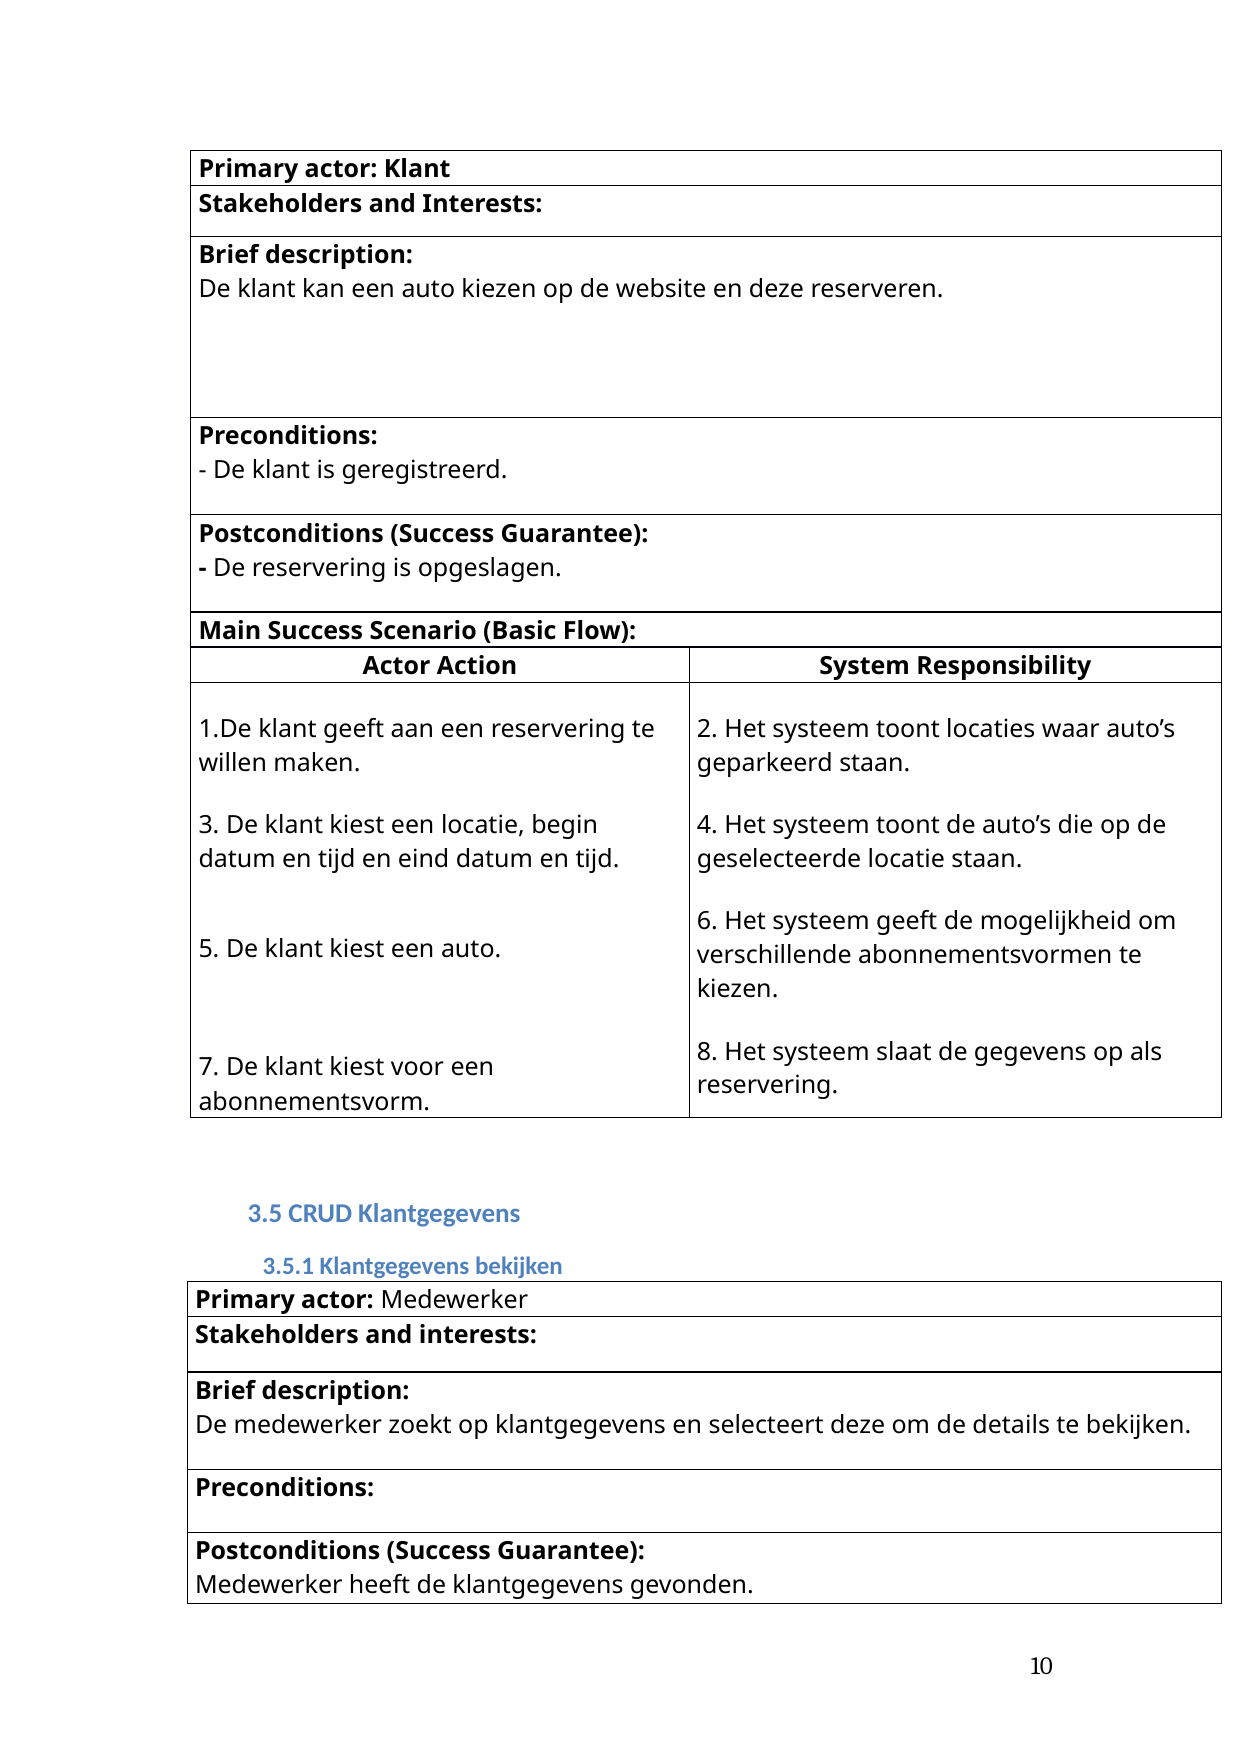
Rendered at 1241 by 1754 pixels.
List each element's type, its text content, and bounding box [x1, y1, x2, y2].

table_cell Stakeholders and interests: [188, 1317, 1221, 1371]
table_cell Stakeholders and Interests: [191, 186, 1221, 236]
table_cell 2. Het systeem toont locaties waar auto’s geparkeerd staan. 4. Het systeem toont de auto’s die op de geselecteerde locatie staan. 6. Het systeem geeft de mogelijkheid om verschillende abonnementsvormen te kiezen. 8. Het systeem slaat de gegevens op als reservering. [690, 683, 1221, 1117]
subtitle 3.5 CRUD Klantgegevens [247, 1197, 1053, 1229]
table_header Primary actor: Klant [191, 151, 1221, 185]
table_cell Preconditions: [188, 1470, 1221, 1532]
table_header Primary actor: Medewerker [188, 1282, 1221, 1316]
table_cell Preconditions: - De klant is geregistreerd. [191, 418, 1221, 514]
table_cell Brief description: De klant kan een auto kiezen op de website en deze reserveren. [191, 237, 1221, 417]
table_cell Brief description: De medewerker zoekt op klantgegevens en selecteert deze om de details te bekijken. [188, 1373, 1221, 1468]
table_cell Postconditions (Success Guarantee): Medewerker heeft de klantgegevens gevonden. [188, 1533, 1221, 1603]
table_cell 1.De klant geeft aan een reservering te willen maken. 3. De klant kiest een locatie, begin datum en tijd en eind datum en tijd. 5. De klant kiest een auto. 7. De klant kiest voor een abonnementsvorm. [191, 683, 689, 1117]
table_cell Actor Action [191, 648, 689, 682]
subtitle 3.5.1 Klantgegevens bekijken [262, 1250, 1053, 1281]
table_cell System Responsibility [690, 648, 1221, 682]
table_cell Postconditions (Success Guarantee): - De reservering is opgeslagen. [191, 515, 1221, 611]
table_cell Main Success Scenario (Basic Flow): [191, 613, 1221, 646]
